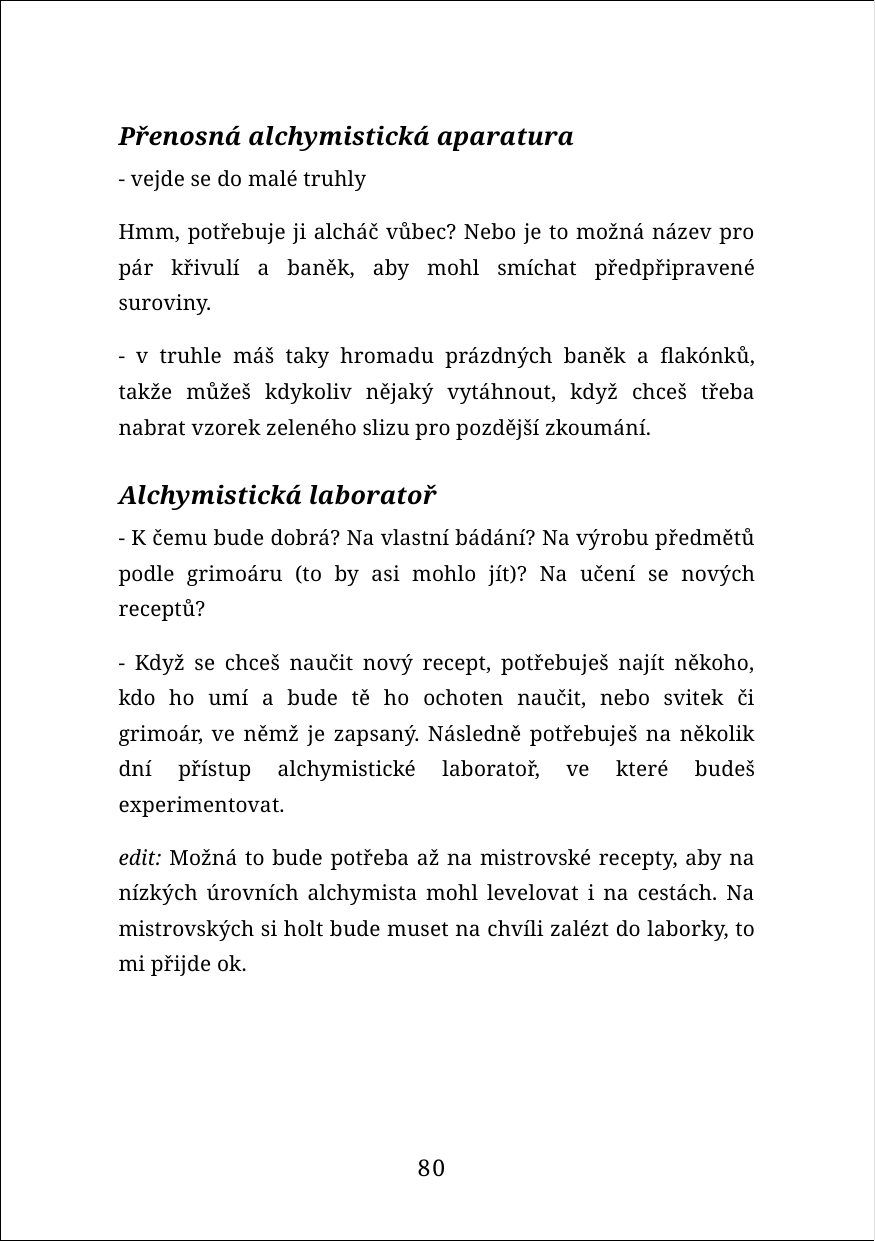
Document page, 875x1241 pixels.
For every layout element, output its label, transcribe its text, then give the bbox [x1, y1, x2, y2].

subtitle Přenosná alchymistická aparatura [118, 118, 756, 152]
text - Když se chceš naučit nový recept, potřebuješ najít někoho, kdo ho umí a bude tě ho ochoten naučit, nebo svitek či grimoár, ve němž je zapsaný. Následně potřebuješ na několik dní přístup alchymistické laboratoř, ve které budeš experimentovat. [118, 648, 756, 818]
text - vejde se do malé truhly [118, 164, 756, 192]
text Hmm, potřebuje ji alcháč vůbec? Nebo je to možná název pro pár křivulí a baněk, aby mohl smíchat předpřipravené suroviny. [118, 217, 756, 317]
text - K čemu bude dobrá? Na vlastní bádání? Na výrobu předmětů podle grimoáru (to by asi mohlo jít)? Na učení se nových receptů? [118, 523, 756, 623]
text edit: Možná to bude potřeba až na mistrovské recepty, aby na nízkých úrovních alchymista mohl levelovat i na cestách. Na mistrovských si holt bude muset na chvíli zalézt do laborky, to mi přijde ok. [118, 843, 756, 978]
text - v truhle máš taky hromadu prázdných baněk a flakónků, takže můžeš kdykoliv nějaký vytáhnout, když chceš třeba nabrat vzorek zeleného slizu pro pozdější zkoumání. [118, 342, 756, 441]
subtitle Alchymistická laboratoř [118, 478, 756, 512]
